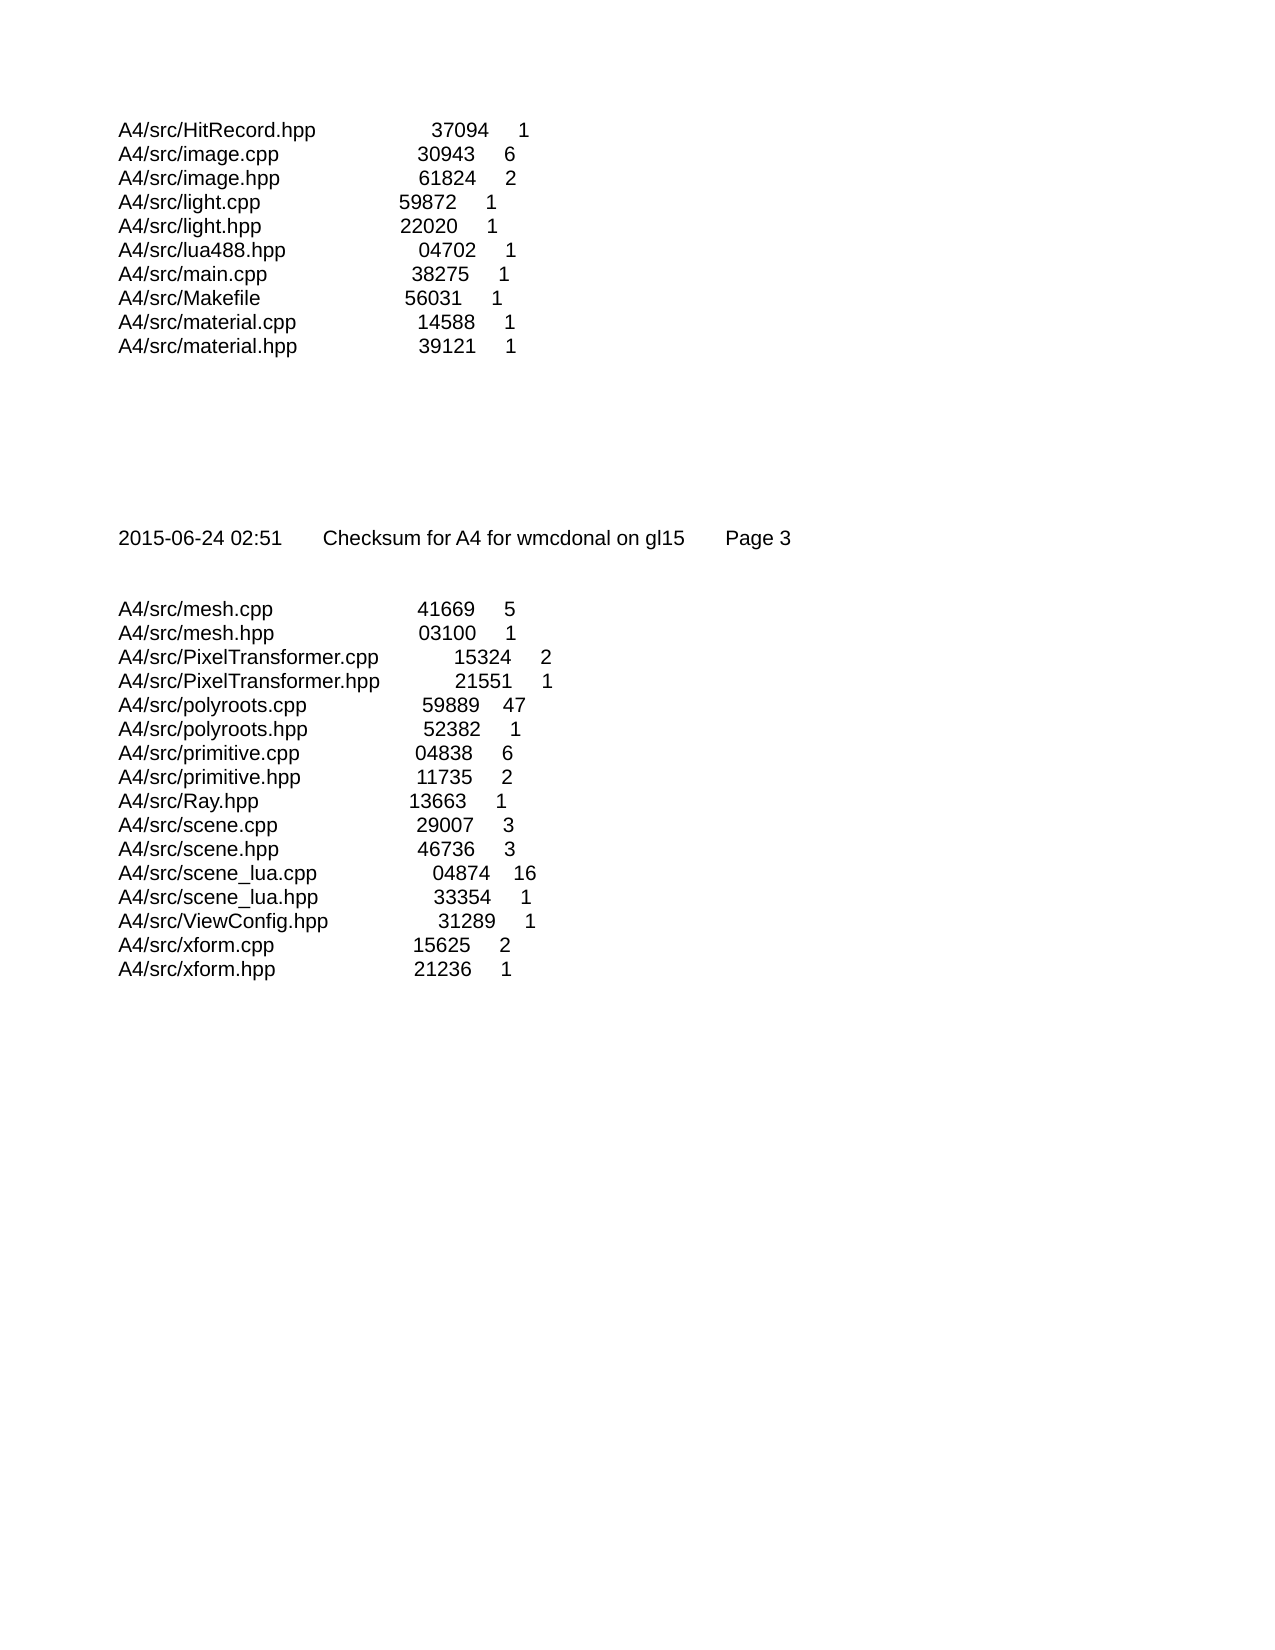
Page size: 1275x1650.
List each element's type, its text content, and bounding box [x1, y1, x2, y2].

text A4/src/primitive.hpp 11735 2 [118, 765, 1157, 789]
text A4/src/light.hpp 22020 1 [118, 214, 1157, 238]
text A4/src/Ray.hpp 13663 1 [118, 789, 1157, 813]
text A4/src/primitive.cpp 04838 6 [118, 741, 1157, 765]
text A4/src/scene.hpp 46736 3 [118, 837, 1157, 861]
text 2015-06-24 02:51 Checksum for A4 for wmcdonal on gl15 Page 3 [118, 525, 1157, 549]
text A4/src/ViewConfig.hpp 31289 1 [118, 909, 1157, 933]
text A4/src/HitRecord.hpp 37094 1 [118, 118, 1157, 142]
text A4/src/image.cpp 30943 6 [118, 142, 1157, 166]
text A4/src/PixelTransformer.hpp 21551 1 [118, 669, 1157, 693]
text A4/src/xform.hpp 21236 1 [118, 957, 1157, 981]
text A4/src/mesh.cpp 41669 5 [118, 597, 1157, 621]
text A4/src/scene_lua.cpp 04874 16 [118, 861, 1157, 885]
text A4/src/main.cpp 38275 1 [118, 262, 1157, 286]
text A4/src/material.cpp 14588 1 [118, 310, 1157, 334]
text A4/src/scene.cpp 29007 3 [118, 813, 1157, 837]
text A4/src/light.cpp 59872 1 [118, 190, 1157, 214]
text A4/src/lua488.hpp 04702 1 [118, 238, 1157, 262]
text A4/src/image.hpp 61824 2 [118, 166, 1157, 190]
text A4/src/polyroots.cpp 59889 47 [118, 693, 1157, 717]
text A4/src/mesh.hpp 03100 1 [118, 621, 1157, 645]
text A4/src/Makefile 56031 1 [118, 286, 1157, 310]
text A4/src/xform.cpp 15625 2 [118, 933, 1157, 957]
text A4/src/polyroots.hpp 52382 1 [118, 717, 1157, 741]
text A4/src/material.hpp 39121 1 [118, 334, 1157, 358]
text A4/src/scene_lua.hpp 33354 1 [118, 885, 1157, 909]
text A4/src/PixelTransformer.cpp 15324 2 [118, 645, 1157, 669]
